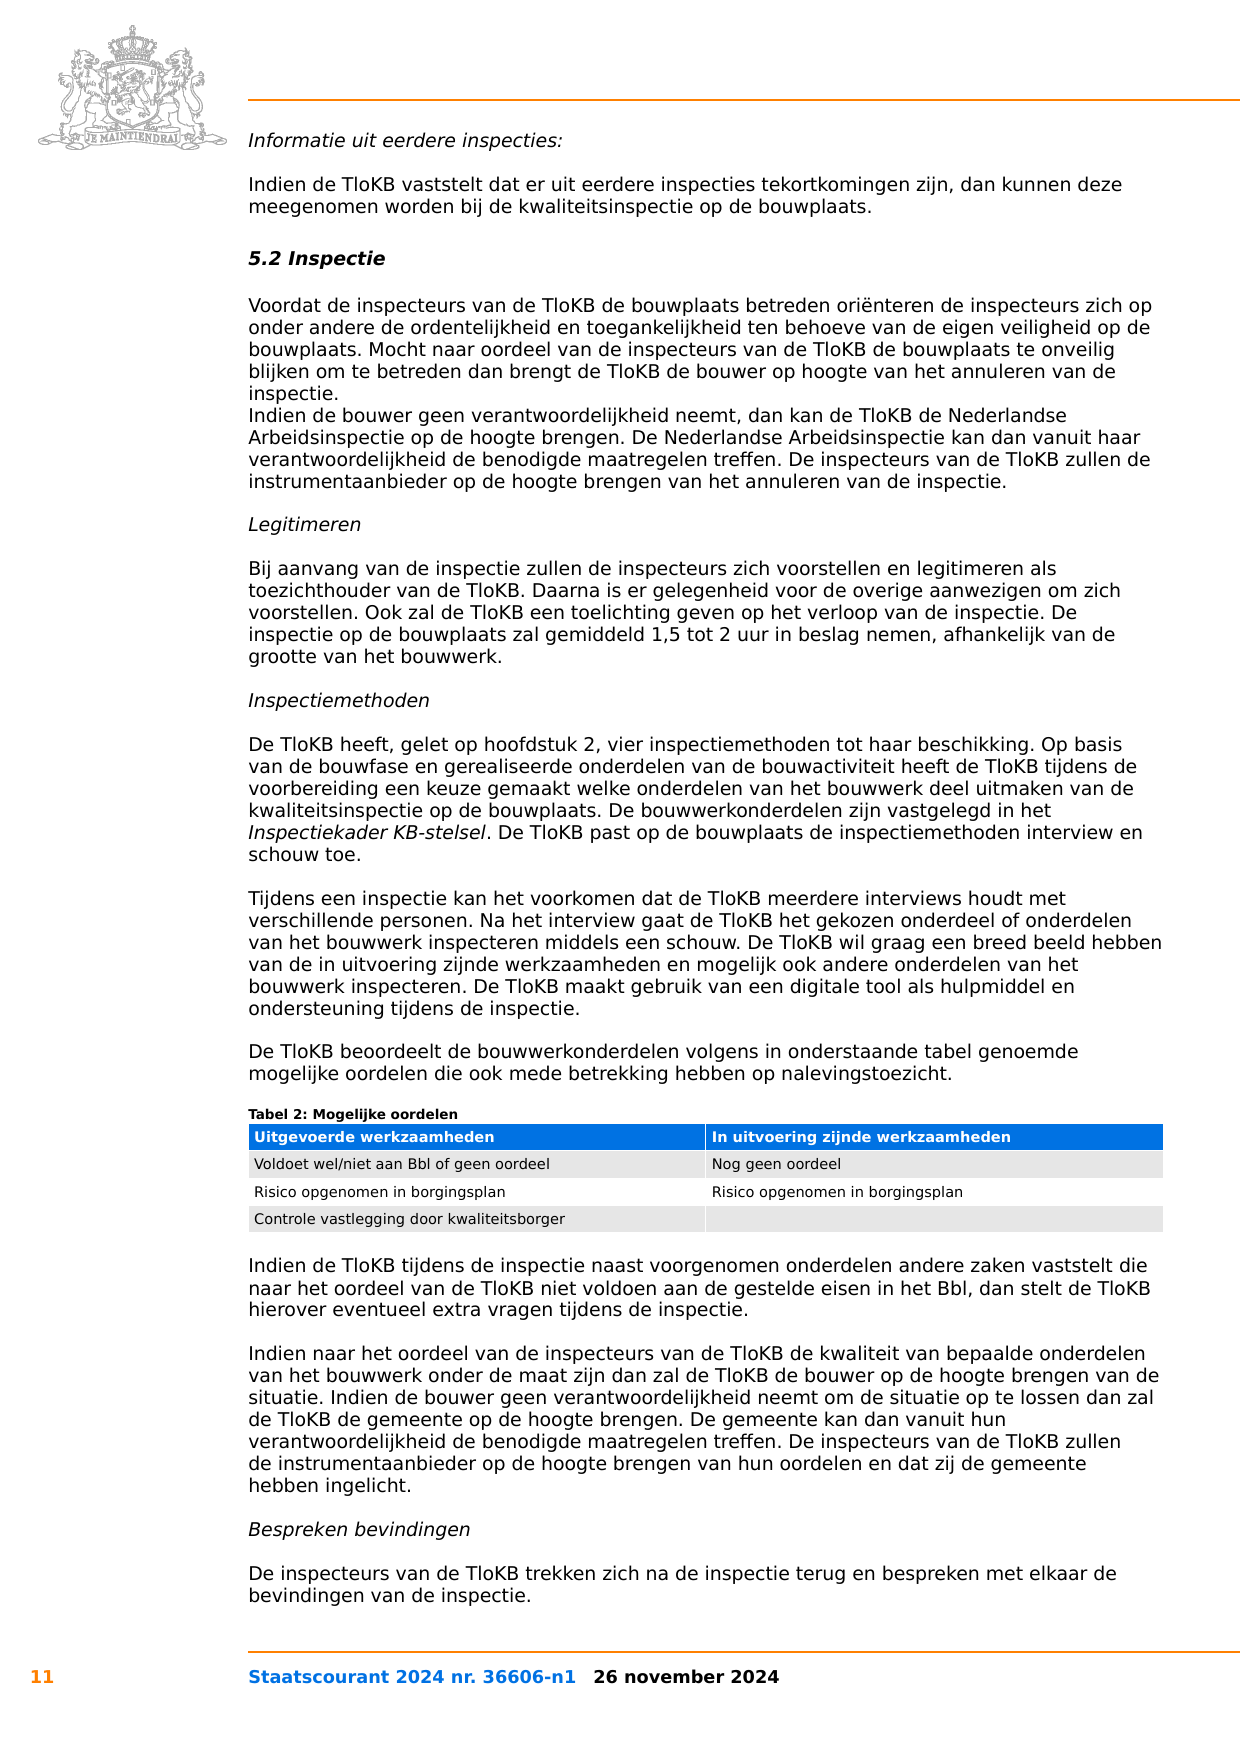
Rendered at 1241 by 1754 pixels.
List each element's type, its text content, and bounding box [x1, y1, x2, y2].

text Indien de TloKB tijdens de inspectie naast voorgenomen onderdelen andere zaken vaststelt die naar het oordeel van de TloKB niet voldoen aan de gestelde eisen in het Bbl, dan stelt de TloKB hierover eventueel extra vragen tijdens de inspectie. [248, 1255, 1163, 1321]
table_cell Risico opgenomen in borgingsplan [249, 1179, 705, 1205]
picture [38, 25, 227, 150]
text Voordat de inspecteurs van de TloKB de bouwplaats betreden oriënteren de inspecteurs zich op onder andere de ordentelijkheid en toegankelijkheid ten behoeve van de eigen veiligheid op de bouwplaats. Mocht naar oordeel van de inspecteurs van de TloKB de bouwplaats te onveilig blijken om te betreden dan brengt de TloKB de bouwer op hoogte van het annuleren van de inspectie. [248, 295, 1163, 404]
text Indien de bouwer geen verantwoordelijkheid neemt, dan kan de TloKB de Nederlandse Arbeidsinspectie op de hoogte brengen. De Nederlandse Arbeidsinspectie kan dan vanuit haar verantwoordelijkheid de benodigde maatregelen treffen. De inspecteurs van de TloKB zullen de instrumentaanbieder op de hoogte brengen van het annuleren van de inspectie. [248, 404, 1163, 492]
text de instrumentaanbieder op de hoogte brengen van hun oordelen en dat zij de gemeente hebben ingelicht. [248, 1453, 1163, 1497]
table_cell In uitvoering zijnde werkzaamheden [706, 1124, 1163, 1150]
text Indien de TloKB vaststelt dat er uit eerdere inspecties tekortkomingen zijn, dan kunnen deze meegenomen worden bij de kwaliteitsinspectie op de bouwplaats. [248, 174, 1163, 218]
subtitle Legitimeren [248, 514, 1163, 536]
table_cell [706, 1206, 1163, 1232]
text De TloKB heeft, gelet op hoofdstuk 2, vier inspectiemethoden tot haar beschikking. Op basis van de bouwfase en gerealiseerde onderdelen van de bouwactiviteit heeft de TloKB tijdens de voorbereiding een keuze gemaakt welke onderdelen van het bouwwerk deel uitmaken van de kwaliteitsinspectie op de bouwplaats. De bouwwerkonderdelen zijn vastgelegd in het Inspectiekader KB-stelsel. De TloKB past op de bouwplaats de inspectiemethoden interview en schouw toe. [248, 734, 1163, 866]
table_cell Controle vastlegging door kwaliteitsborger [249, 1206, 705, 1232]
text De inspecteurs van de TloKB trekken zich na de inspectie terug en bespreken met elkaar de bevindingen van de inspectie. [248, 1563, 1163, 1607]
table_cell Nog geen oordeel [706, 1151, 1163, 1178]
table_cell Risico opgenomen in borgingsplan [706, 1179, 1163, 1205]
subtitle 5.2 Inspectie [248, 248, 1163, 270]
text De TloKB beoordeelt de bouwwerkonderdelen volgens in onderstaande tabel genoemde mogelijke oordelen die ook mede betrekking hebben op nalevingstoezicht. [248, 1041, 1163, 1085]
text Tijdens een inspectie kan het voorkomen dat de TloKB meerdere interviews houdt met verschillende personen. Na het interview gaat de TloKB het gekozen onderdeel of onderdelen van het bouwwerk inspecteren middels een schouw. De TloKB wil graag een breed beeld hebben van de in uitvoering zijnde werkzaamheden en mogelijk ook andere onderdelen van het bouwwerk inspecteren. De TloKB maakt gebruik van een digitale tool als hulpmiddel en ondersteuning tijdens de inspectie. [248, 888, 1163, 1019]
text Bij aanvang van de inspectie zullen de inspecteurs zich voorstellen en legitimeren als toezichthouder van de TloKB. Daarna is er gelegenheid voor de overige aanwezigen om zich voorstellen. Ook zal de TloKB een toelichting geven op het verloop van de inspectie. De inspectie op de bouwplaats zal gemiddeld 1,5 tot 2 uur in beslag nemen, afhankelijk van de grootte van het bouwwerk. [248, 558, 1163, 668]
subtitle Bespreken bevindingen [248, 1519, 1163, 1541]
table_cell Voldoet wel/niet aan Bbl of geen oordeel [249, 1151, 705, 1178]
table_cell Uitgevoerde werkzaamheden [249, 1124, 705, 1150]
subtitle Informatie uit eerdere inspecties: [248, 130, 1163, 152]
subtitle Inspectiemethoden [248, 690, 1163, 712]
table_header Tabel 2: Mogelijke oordelen [248, 1107, 1163, 1123]
text Indien naar het oordeel van de inspecteurs van de TloKB de kwaliteit van bepaalde onderdelen van het bouwwerk onder de maat zijn dan zal de TloKB de bouwer op de hoogte brengen van de situatie. Indien de bouwer geen verantwoordelijkheid neemt om de situatie op te lossen dan zal de TloKB de gemeente op de hoogte brengen. De gemeente kan dan vanuit hun verantwoordelijkheid de benodigde maatregelen treffen. De inspecteurs van de TloKB zullen [248, 1343, 1163, 1453]
